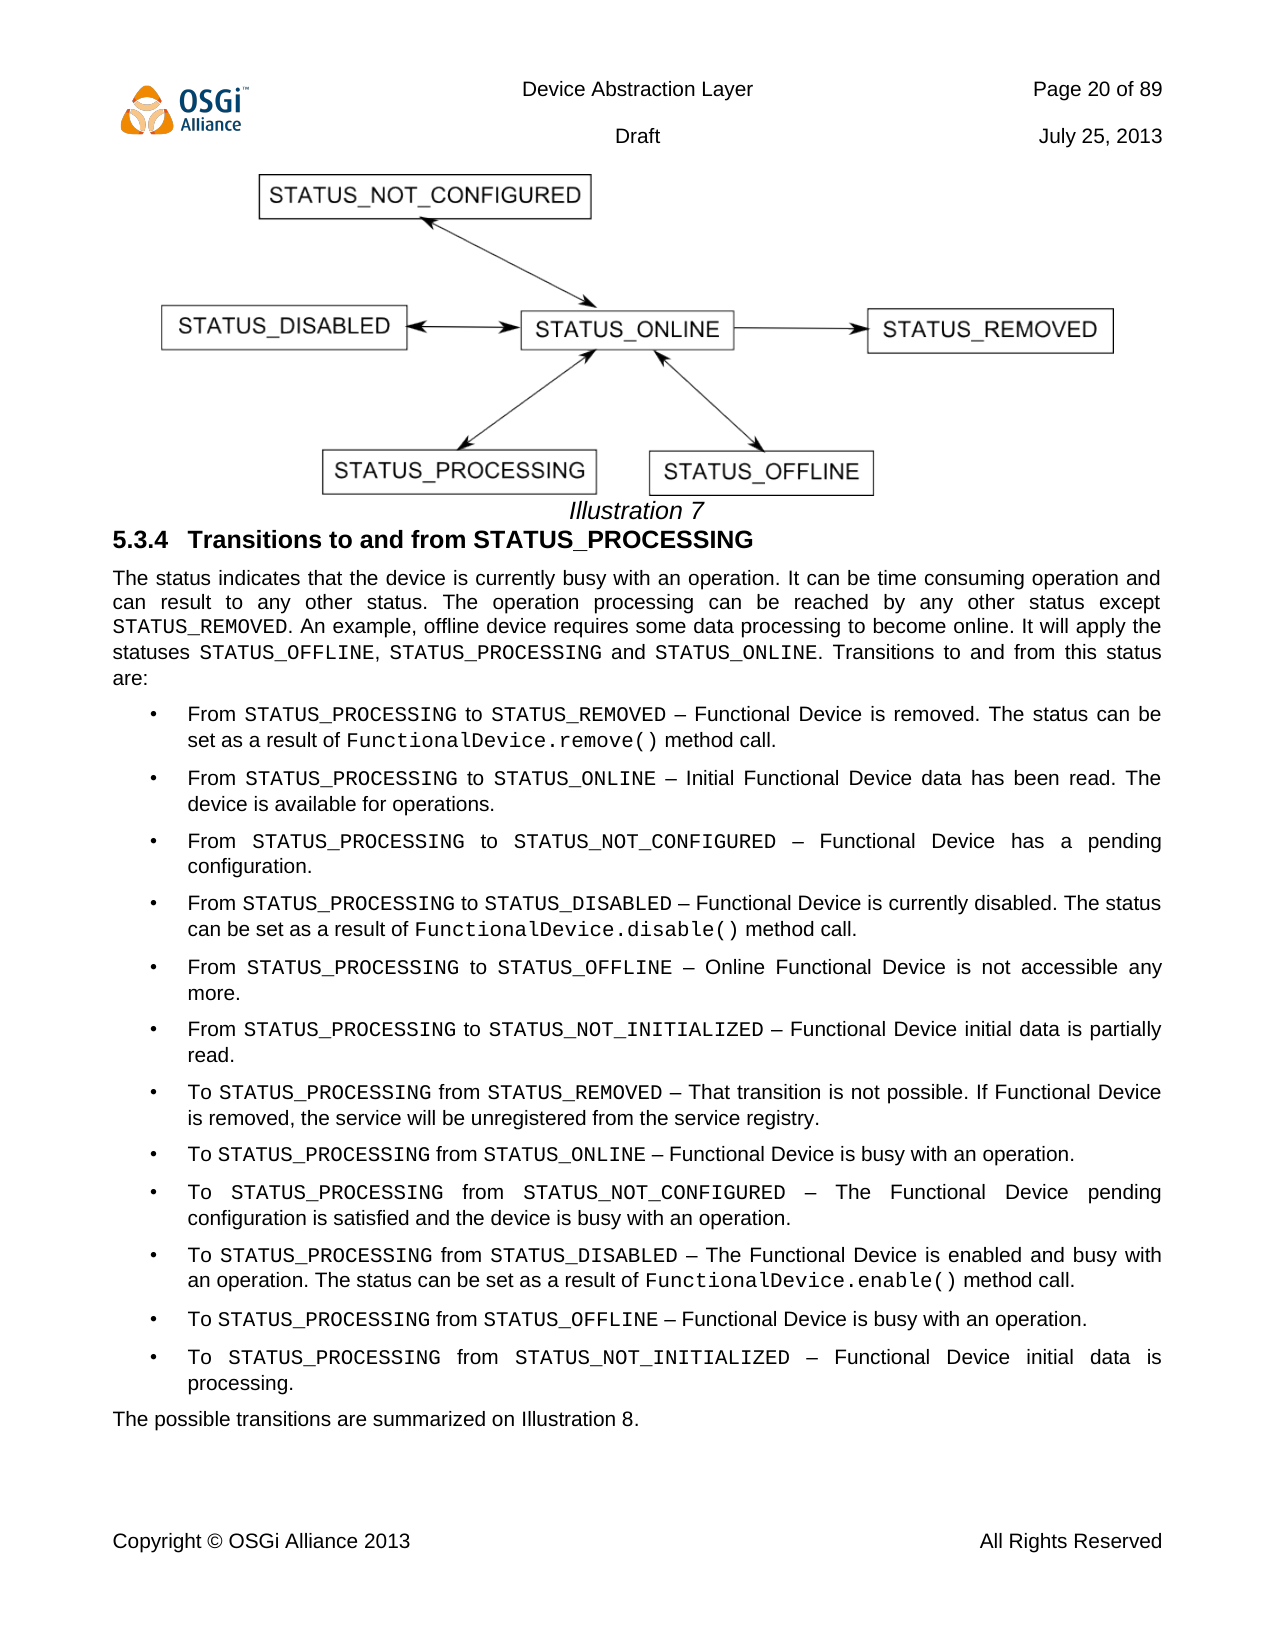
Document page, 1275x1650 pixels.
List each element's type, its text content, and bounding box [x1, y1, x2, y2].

list From STATUS_PROCESSING to STATUS_NOT_CONFIGURED – Functional Device has a pending configuration. [150, 828, 1162, 878]
picture [161, 174, 1114, 496]
list From STATUS_PROCESSING to STATUS_ONLINE – Initial Functional Device data has been read. The device is available for operations. [150, 766, 1162, 816]
list To STATUS_PROCESSING from STATUS_NOT_INITIALIZED – Functional Device initial data is processing. [150, 1345, 1162, 1395]
list From STATUS_PROCESSING to STATUS_REMOVED – Functional Device is removed. The status can be set as a result of FunctionalDevice.remove() method call. [150, 702, 1162, 754]
list To STATUS_PROCESSING from STATUS_REMOVED – That transition is not possible. If Functional Device is removed, the service will be unregistered from the service registry. [150, 1079, 1162, 1129]
list To STATUS_PROCESSING from STATUS_DISABLED – The Functional Device is enabled and busy with an operation. The status can be set as a result of FunctionalDevice.enable() method call. [150, 1242, 1162, 1294]
list To STATUS_PROCESSING from STATUS_OFFLINE – Functional Device is busy with an operation. [150, 1307, 1162, 1332]
text The status indicates that the device is currently busy with an operation. It can be time consuming operation and can result to any other status. The operation processing can be reached by any other status except STATUS_REMOVED. An example, offline device requires some data processing to become online. It will apply the statuses STATUS_OFFLINE, STATUS_PROCESSING and STATUS_ONLINE. Transitions to and from this status are: [112, 566, 1162, 689]
list To STATUS_PROCESSING from STATUS_NOT_CONFIGURED – The Functional Device pending configuration is satisfied and the device is busy with an operation. [150, 1180, 1162, 1230]
list From STATUS_PROCESSING to STATUS_OFFLINE – Online Functional Device is not accessible any more. [150, 955, 1162, 1005]
list From STATUS_PROCESSING to STATUS_NOT_INITIALIZED – Functional Device initial data is partially read. [150, 1017, 1162, 1067]
list To STATUS_PROCESSING from STATUS_ONLINE – Functional Device is busy with an operation. [150, 1142, 1162, 1168]
subtitle Transitions to and from STATUS_PROCESSING [112, 159, 1162, 553]
list From STATUS_PROCESSING to STATUS_DISABLED – Functional Device is currently disabled. The status can be set as a result of FunctionalDevice.disable() method call. [150, 891, 1162, 942]
text The possible transitions are summarized on Illustration 8. [112, 1407, 1162, 1431]
text Illustration 7 [161, 496, 1114, 525]
picture [113, 78, 257, 142]
